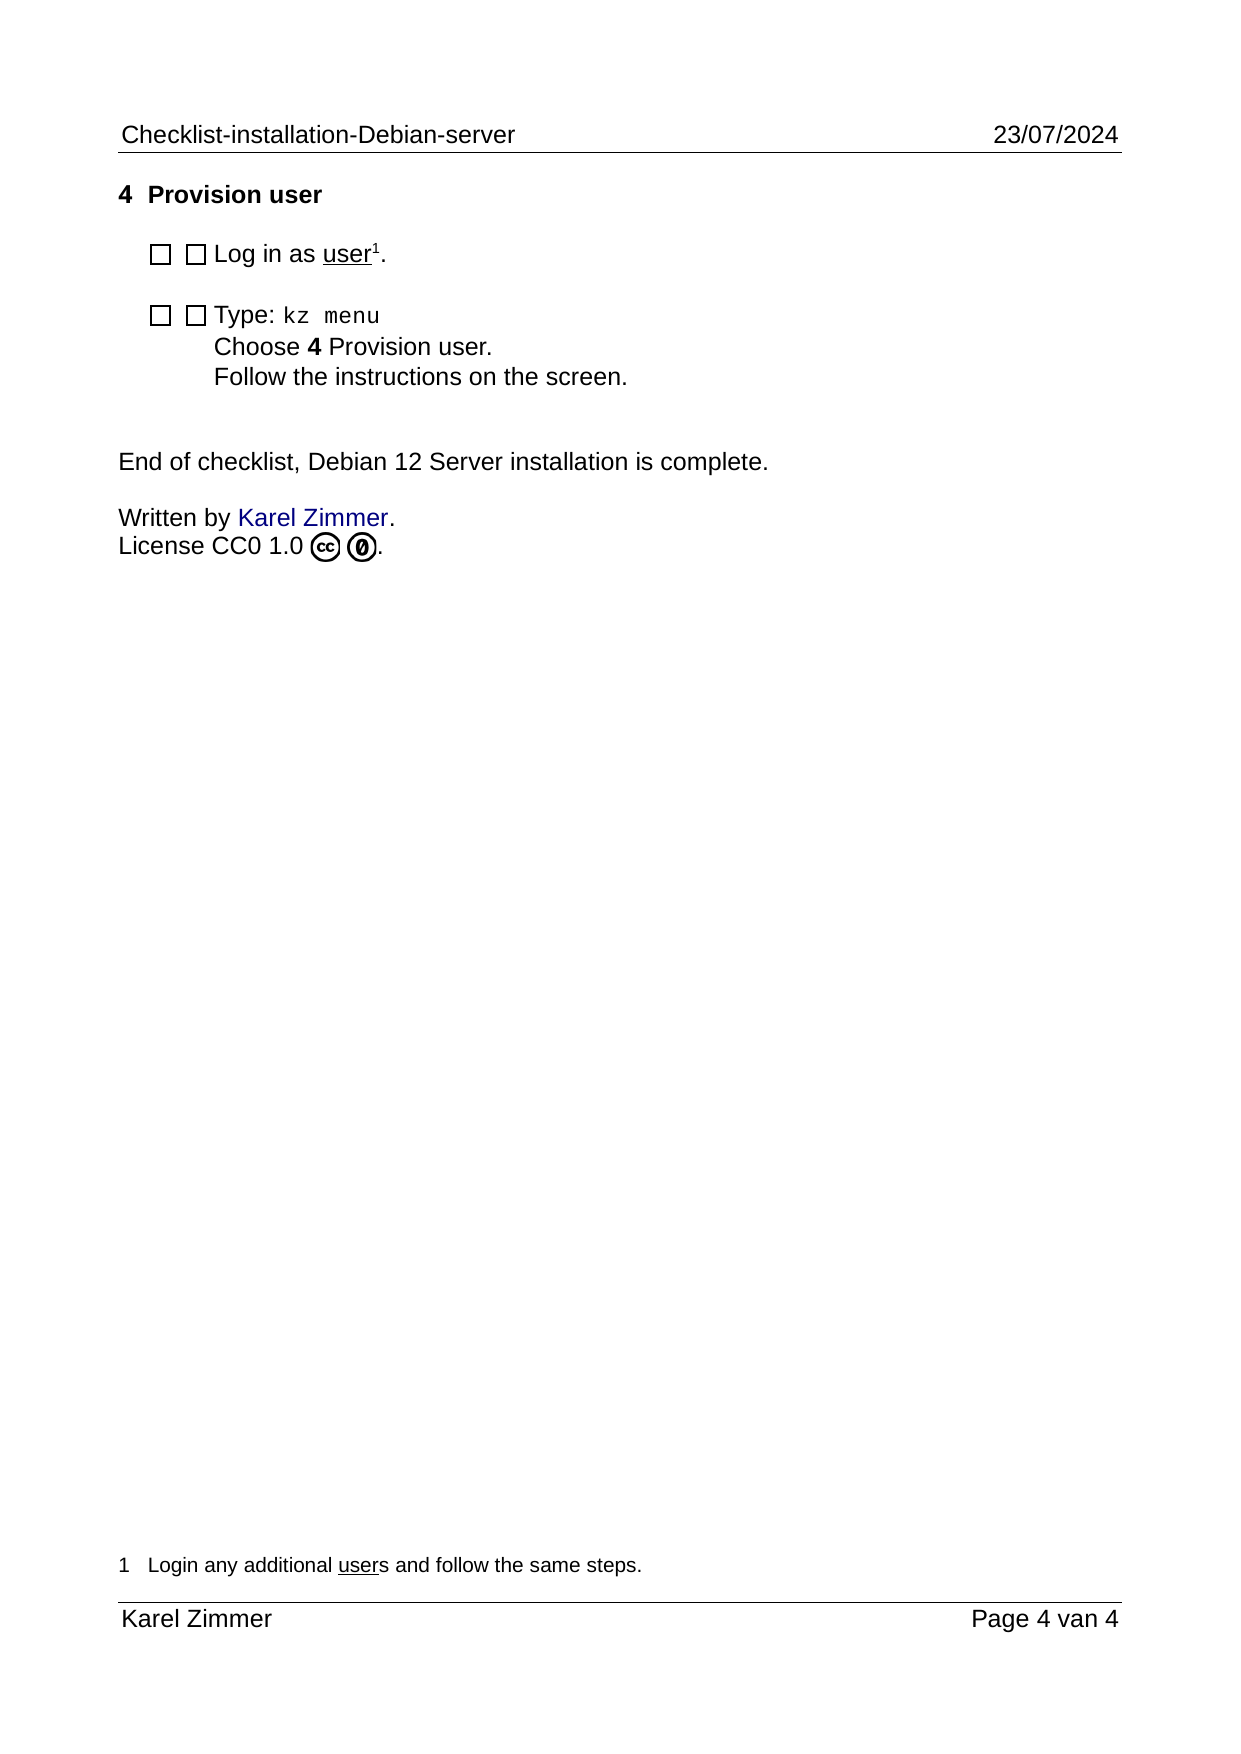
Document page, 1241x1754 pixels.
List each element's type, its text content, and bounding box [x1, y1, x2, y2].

table_header [142, 239, 177, 269]
picture [347, 532, 377, 562]
table_header [177, 239, 213, 269]
picture [310, 532, 340, 562]
table_cell [142, 300, 177, 332]
table_cell [177, 332, 213, 362]
table_cell [118, 269, 142, 300]
text End of checklist, Debian 12 Server installation is complete. [118, 448, 1122, 476]
table_cell [213, 269, 1122, 300]
table_header [118, 239, 142, 269]
table_cell Type: kz menu [213, 300, 1122, 332]
table_cell Follow the instructions on the screen. [213, 362, 1122, 392]
table_cell [177, 300, 213, 332]
table_cell [177, 362, 213, 392]
text Written by Karel Zimmer. [118, 504, 1122, 532]
list Provision user [118, 177, 1122, 211]
table_cell [142, 362, 177, 392]
table_cell [177, 269, 213, 300]
table_header Log in as USER. [213, 239, 1122, 269]
table_cell [142, 332, 177, 362]
table_cell [118, 362, 142, 392]
text License CC0 1.0 [118, 532, 310, 562]
table_cell Choose 4 Provision user. [213, 332, 1122, 362]
table_cell [142, 269, 177, 300]
text . [377, 532, 1122, 562]
table_cell [118, 332, 142, 362]
table_cell [118, 300, 142, 332]
